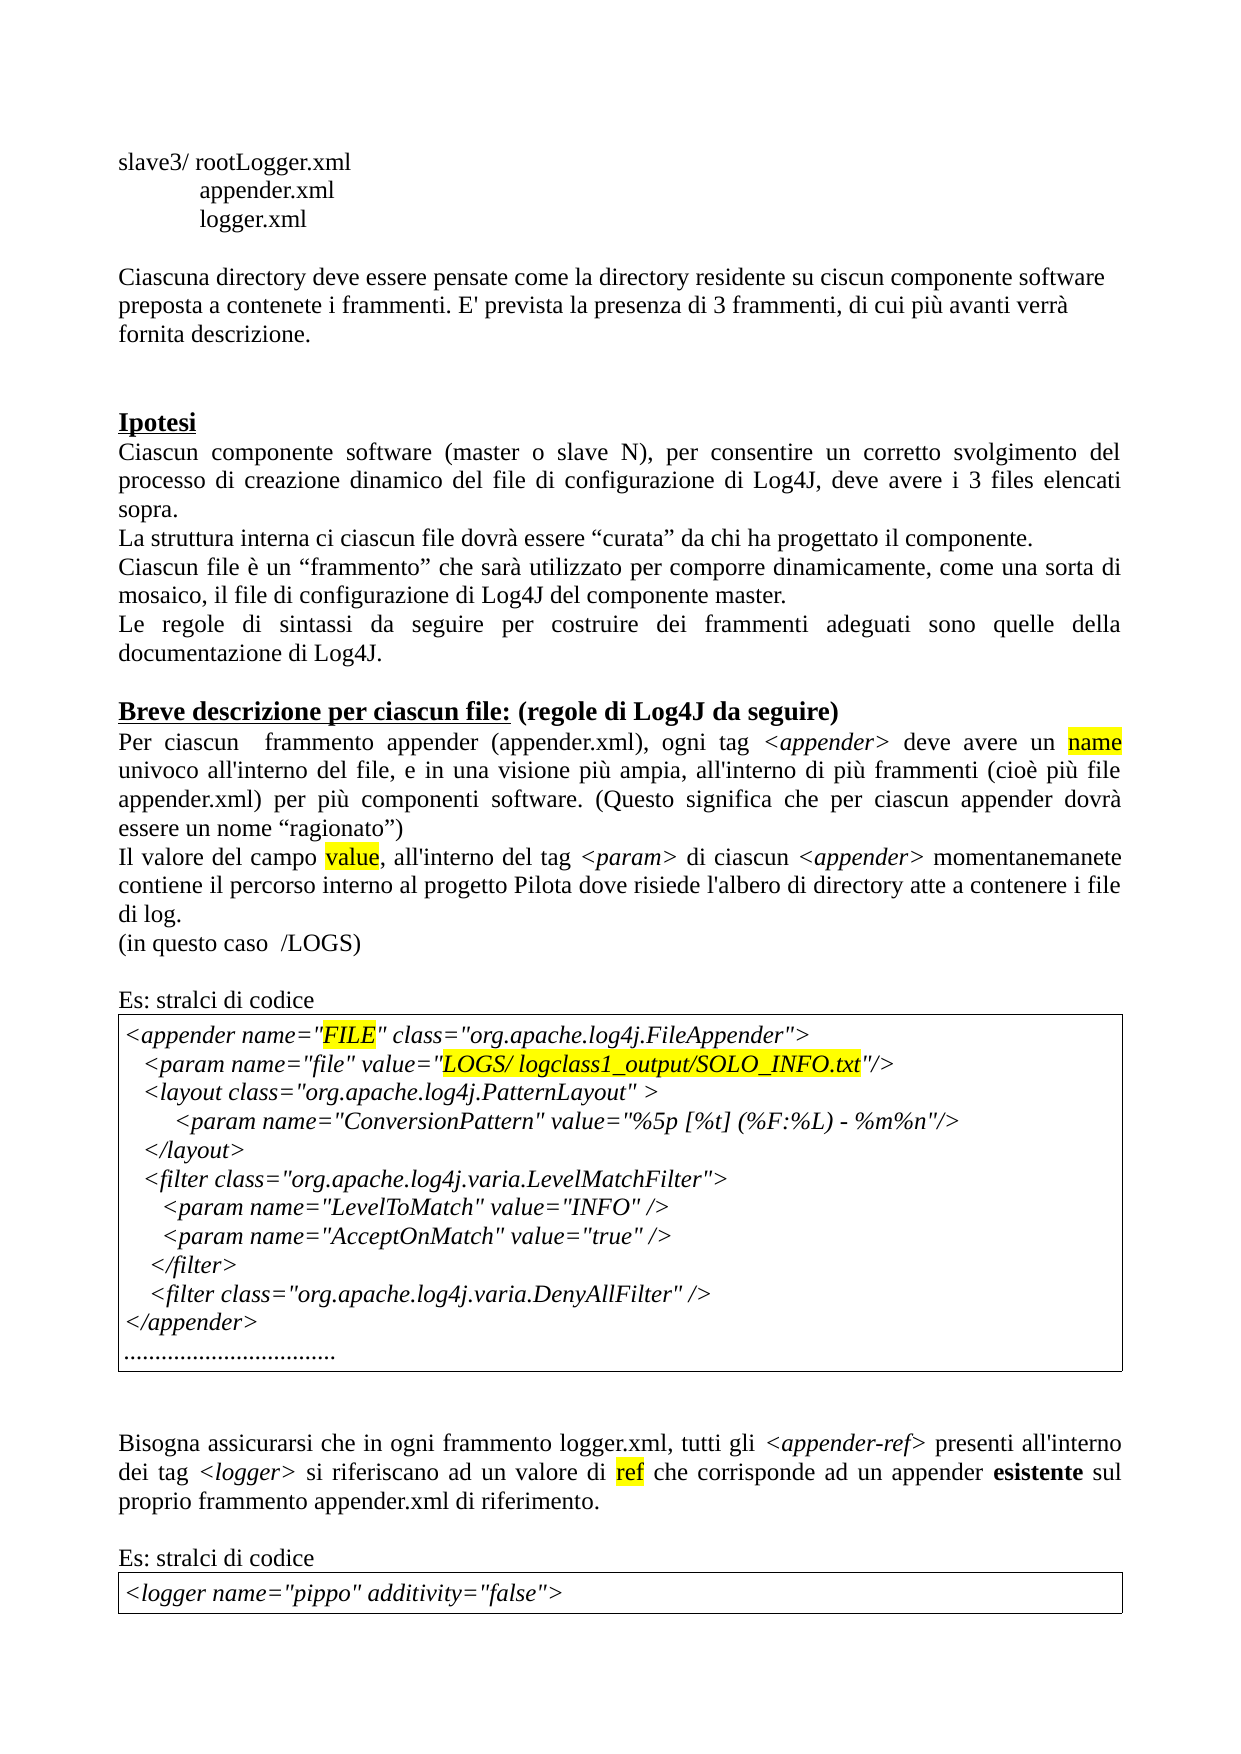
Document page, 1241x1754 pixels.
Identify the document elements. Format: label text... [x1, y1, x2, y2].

text Ciascuna directory deve essere pensate come la directory residente su ciscun componente software preposta a contenete i frammenti. E' prevista la presenza di 3 frammenti, di cui più avanti verrà fornita descrizione. [118, 262, 1122, 348]
text Bisogna assicurarsi che in ogni frammento logger.xml, tutti gli <appender-ref> presenti all'interno dei tag <logger> si riferiscano ad un valore di ref che corrisponde ad un appender esistente sul proprio frammento appender.xml di riferimento. [118, 1428, 1122, 1514]
text Es: stralci di codice [118, 985, 1122, 1014]
text Es: stralci di codice [118, 1543, 1122, 1572]
table_header <appender name="FILE" class="org.apache.log4j.FileAppender"> <param name="file" value="LOGS/ logclass1_output/SOLO_INFO.txt"/> <layout class="org.apache.log4j.PatternLayout" > <param name="ConversionPattern" value="%5p [%t] (%F:%L) - %m%n"/> </layout> <filter class="org.apache.log4j.varia.LevelMatchFilter"> <param name="LevelToMatch" value="INFO" /> <param name="AcceptOnMatch" value="true" /> </filter> <filter class="org.apache.log4j.varia.DenyAllFilter" /> </appender> .................................. [119, 1015, 1122, 1371]
text logger.xml [118, 204, 1122, 233]
text Ciascun componente software (master o slave N), per consentire un corretto svolgimento del processo di creazione dinamico del file di configurazione di Log4J, deve avere i 3 files elencati sopra. [118, 437, 1122, 523]
text slave3/ rootLogger.xml [118, 147, 1122, 176]
text Breve descrizione per ciascun file: (regole di Log4J da seguire) [118, 696, 1122, 727]
text Il valore del campo value, all'interno del tag <param> di ciascun <appender> momentanemanete contiene il percorso interno al progetto Pilota dove risiede l'albero di directory atte a contenere i file di log. [118, 842, 1122, 928]
text Ipotesi [118, 406, 1122, 437]
text Le regole di sintassi da seguire per costruire dei frammenti adeguati sono quelle della documentazione di Log4J. [118, 609, 1122, 667]
text La struttura interna ci ciascun file dovrà essere “curata” da chi ha progettato il componente. [118, 523, 1122, 552]
text (in questo caso /LOGS) [118, 928, 1122, 957]
text Per ciascun frammento appender (appender.xml), ogni tag <appender> deve avere un name univoco all'interno del file, e in una visione più ampia, all'interno di più frammenti (cioè più file appender.xml) per più componenti software. (Questo significa che per ciascun appender dovrà essere un nome “ragionato”) [118, 727, 1122, 842]
text Ciascun file è un “frammento” che sarà utilizzato per comporre dinamicamente, come una sorta di mosaico, il file di configurazione di Log4J del componente master. [118, 552, 1122, 609]
table_header <logger name="pippo" additivity="false"> [119, 1573, 1122, 1612]
text appender.xml [118, 176, 1122, 204]
